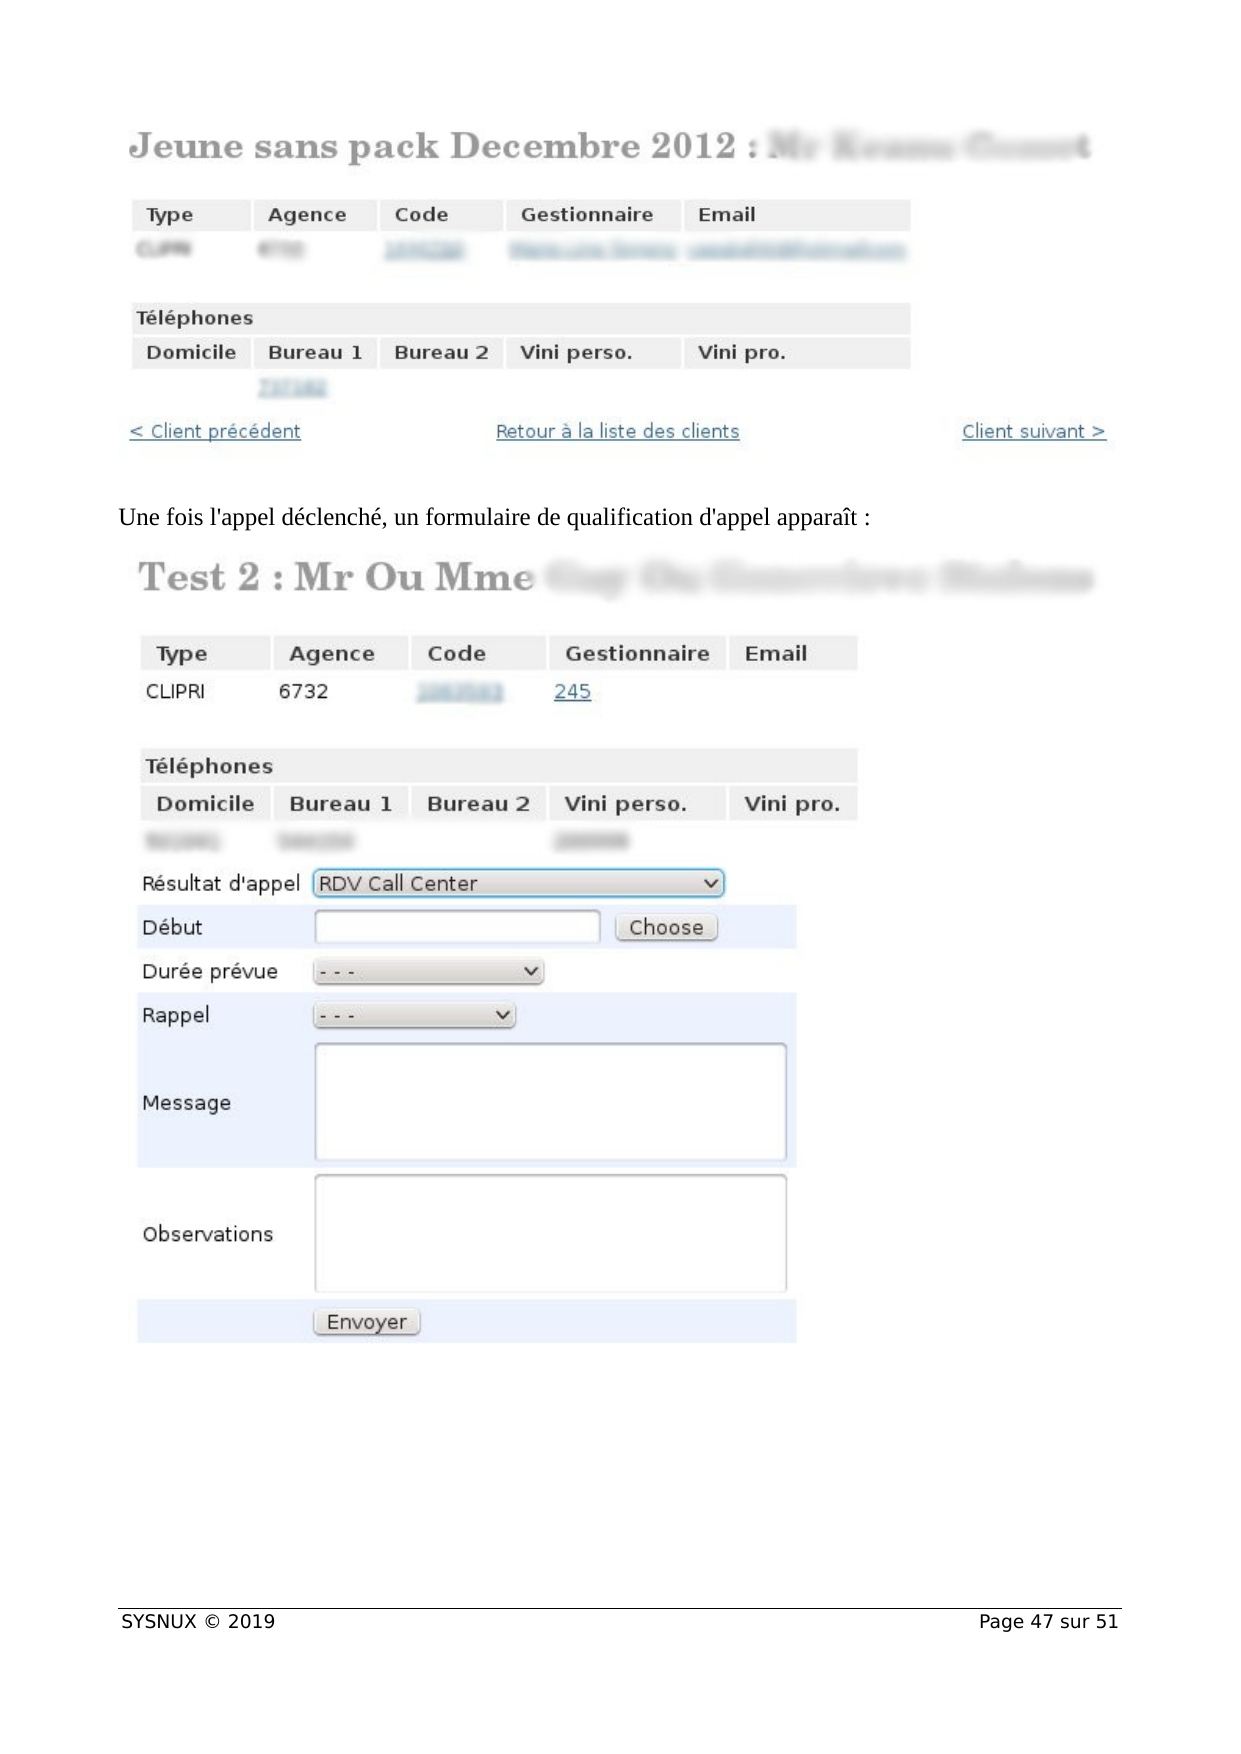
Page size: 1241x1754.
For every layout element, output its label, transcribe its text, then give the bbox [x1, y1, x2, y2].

picture [118, 118, 1123, 461]
picture [127, 542, 1113, 1373]
text Une fois l'appel déclenché, un formulaire de qualification d'appel apparaît : [118, 502, 1122, 530]
